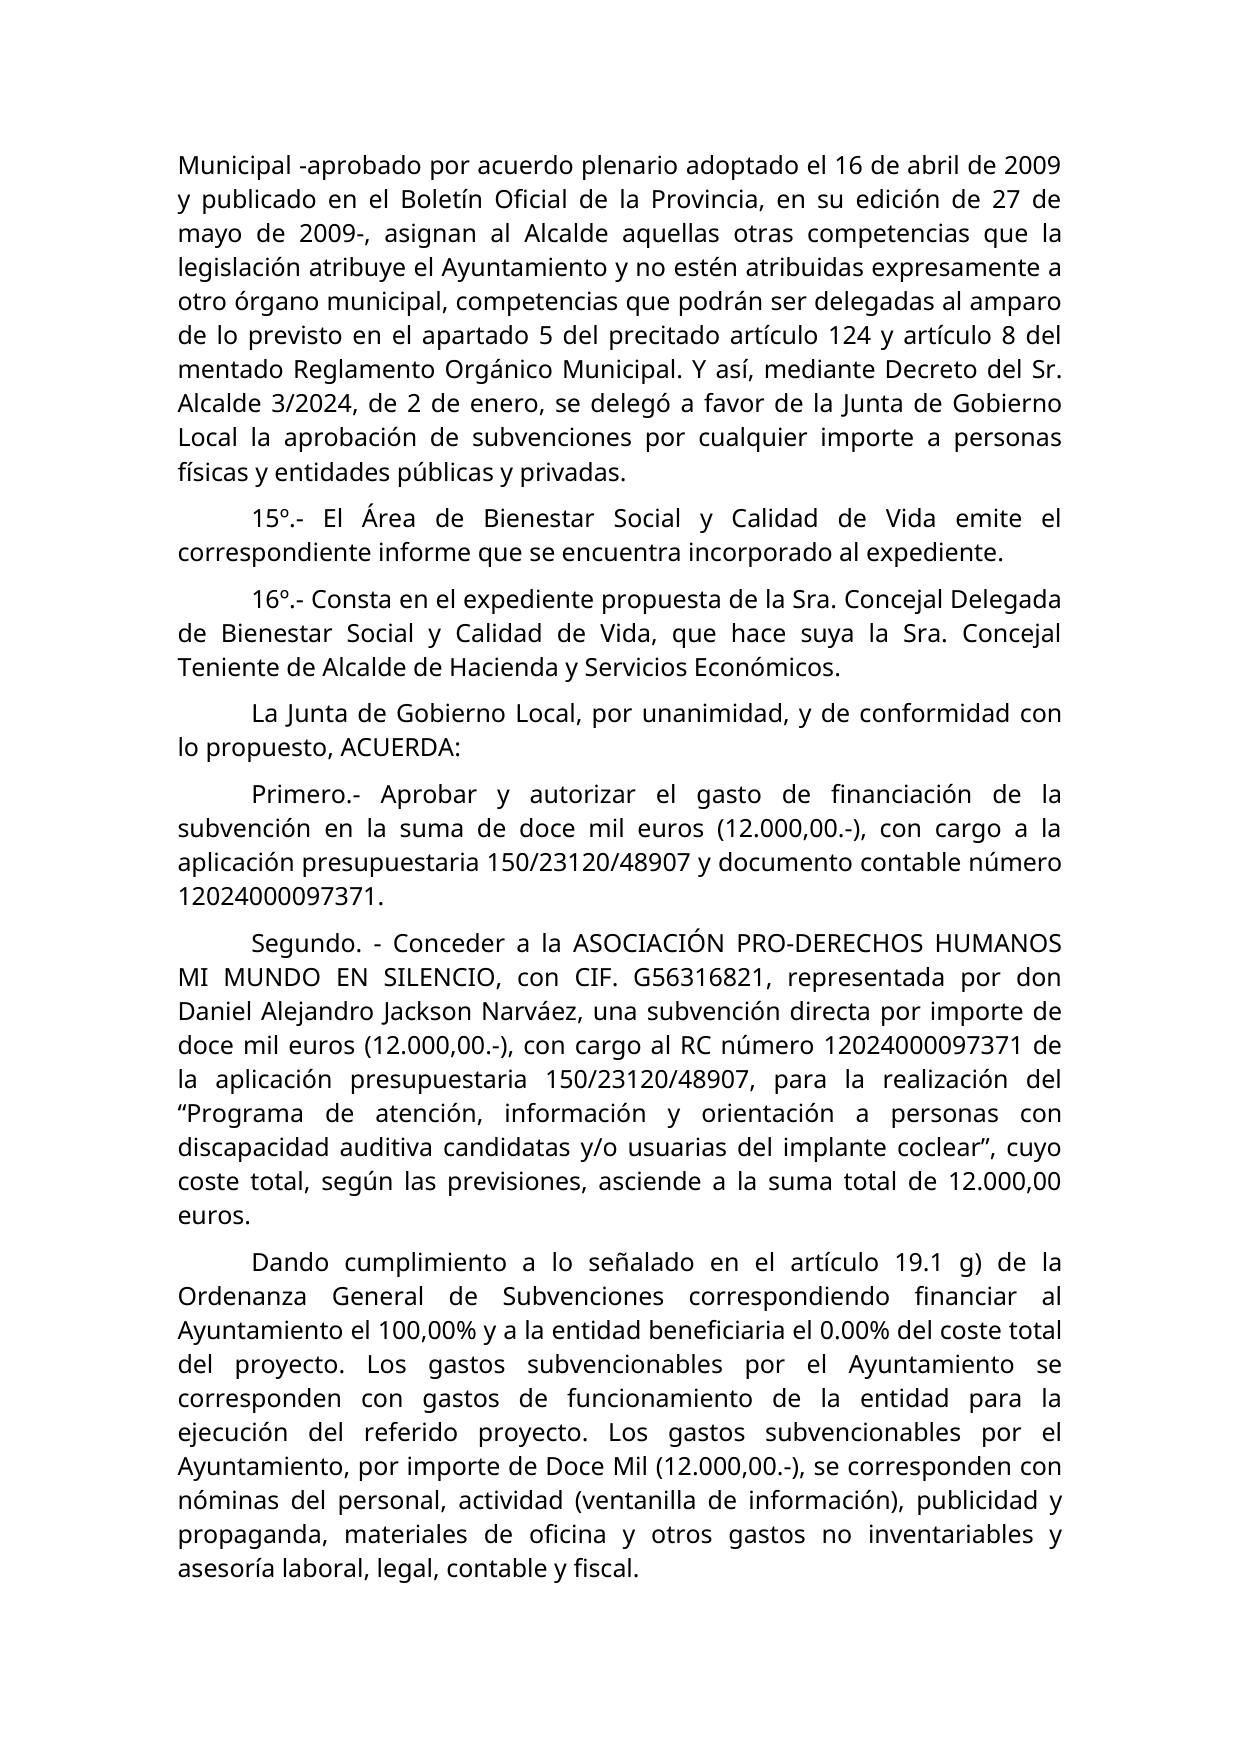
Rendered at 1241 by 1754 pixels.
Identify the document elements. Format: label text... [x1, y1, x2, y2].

text Dando cumplimiento a lo señalado en el artículo 19.1 g) de la Ordenanza General de Subvenciones correspondiendo financiar al Ayuntamiento el 100,00% y a la entidad beneficiaria el 0.00% del coste total del proyecto. Los gastos subvencionables por el Ayuntamiento se corresponden con gastos de funcionamiento de la entidad para la ejecución del referido proyecto. Los gastos subvencionables por el Ayuntamiento, por importe de Doce Mil (12.000,00.-), se corresponden con nóminas del personal, actividad (ventanilla de información), publicidad y propaganda, materiales de oficina y otros gastos no inventariables y asesoría laboral, legal, contable y fiscal. [177, 1244, 1063, 1585]
text 15º.- El Área de Bienestar Social y Calidad de Vida emite el correspondiente informe que se encuentra incorporado al expediente. [177, 501, 1063, 569]
text Primero.- Aprobar y autorizar el gasto de financiación de la subvención en la suma de doce mil euros (12.000,00.-), con cargo a la aplicación presupuestaria 150/23120/48907 y documento contable número 12024000097371. [177, 777, 1063, 913]
text 16º.- Consta en el expediente propuesta de la Sra. Concejal Delegada de Bienestar Social y Calidad de Vida, que hace suya la Sra. Concejal Teniente de Alcalde de Hacienda y Servicios Económicos. [177, 581, 1063, 683]
text La Junta de Gobierno Local, por unanimidad, y de conformidad con lo propuesto, ACUERDA: [177, 696, 1063, 764]
text Segundo. - Conceder a la ASOCIACIÓN PRO-DERECHOS HUMANOS MI MUNDO EN SILENCIO, con CIF. G56316821, representada por don Daniel Alejandro Jackson Narváez, una subvención directa por importe de doce mil euros (12.000,00.-), con cargo al RC número 12024000097371 de la aplicación presupuestaria 150/23120/48907, para la realización del “Programa de atención, información y orientación a personas con discapacidad auditiva candidatas y/o usuarias del implante coclear”, cuyo coste total, según las previsiones, asciende a la suma total de 12.000,00 euros. [177, 925, 1063, 1232]
text Municipal -aprobado por acuerdo plenario adoptado el 16 de abril de 2009 y publicado en el Boletín Oficial de la Provincia, en su edición de 27 de mayo de 2009-, asignan al Alcalde aquellas otras competencias que la legislación atribuye el Ayuntamiento y no estén atribuidas expresamente a otro órgano municipal, competencias que podrán ser delegadas al amparo de lo previsto en el apartado 5 del precitado artículo 124 y artículo 8 del mentado Reglamento Orgánico Municipal. Y así, mediante Decreto del Sr. Alcalde 3/2024, de 2 de enero, se delegó a favor de la Junta de Gobierno Local la aprobación de subvenciones por cualquier importe a personas físicas y entidades públicas y privadas. [177, 148, 1063, 488]
